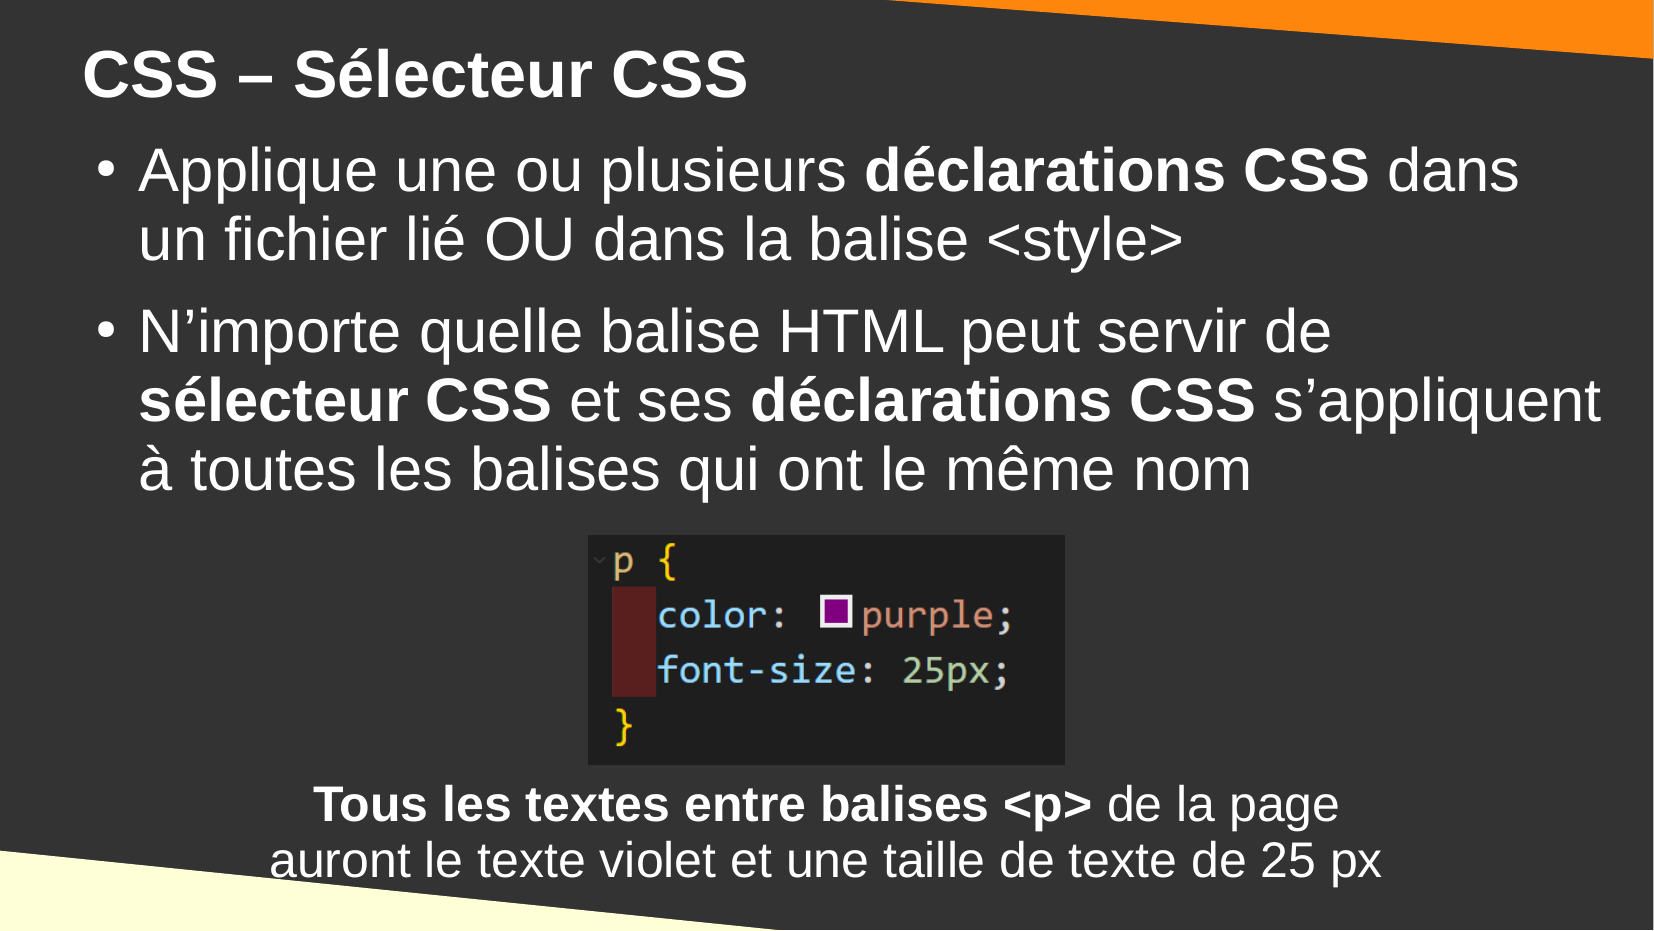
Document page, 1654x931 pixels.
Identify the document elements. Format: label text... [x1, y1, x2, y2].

list Applique une ou plusieurs déclarations CSS dans un fichier lié OU dans la balise <style> N’importe quelle balise HTML peut servir de sélecteur CSS et ses déclarations CSS s’appliquent à toutes les balises qui ont le même nom [80, 135, 1605, 552]
title CSS – Sélecteur CSS [82, 37, 1571, 114]
text_box [0, 850, 788, 931]
picture [588, 535, 1065, 765]
text_box [886, 0, 1654, 59]
title Tous les textes entre balises <p> de la page auront le texte violet et une taille de texte de 25 px [240, 776, 1413, 931]
